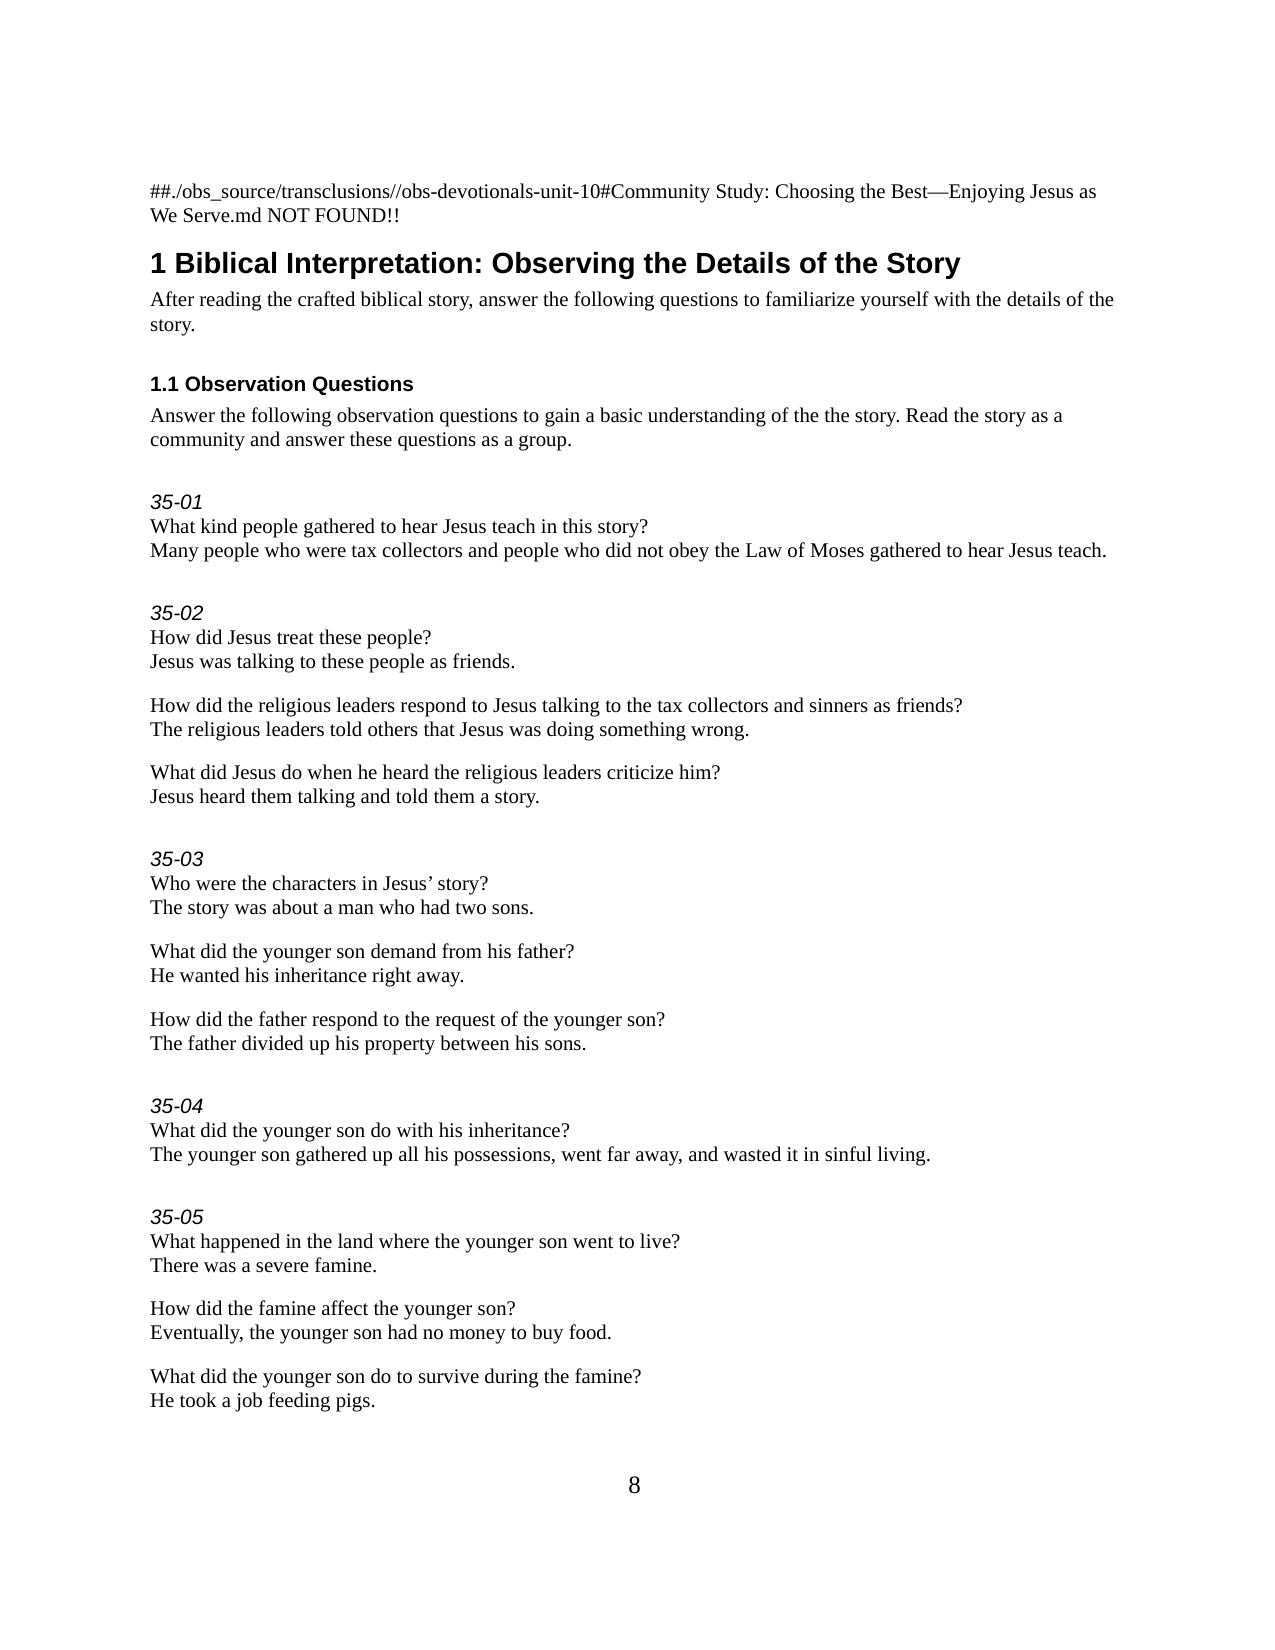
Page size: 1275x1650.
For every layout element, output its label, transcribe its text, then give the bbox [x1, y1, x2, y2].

text What did the younger son demand from his father? He wanted his inheritance right away. [150, 939, 1125, 987]
text How did the religious leaders respond to Jesus talking to the tax collectors and sinners as friends? The religious leaders told others that Jesus was doing something wrong. [150, 693, 1125, 741]
text Who were the characters in Jesus’ story? The story was about a man who had two sons. [150, 871, 1125, 919]
text What did the younger son do with his inheritance? The younger son gathered up all his possessions, went far away, and wasted it in sinful living. [150, 1117, 1125, 1166]
text Answer the following observation questions to gain a basic understanding of the the story. Read the story as a community and answer these questions as a group. [150, 403, 1125, 451]
subtitle 1.1 Observation Questions [150, 371, 1125, 395]
subtitle 35-02 [150, 601, 1125, 625]
text How did the father respond to the request of the younger son? The father divided up his property between his sons. [150, 1006, 1125, 1054]
text What kind people gathered to hear Jesus teach in this story? Many people who were tax collectors and people who did not obey the Law of Moses gathered to hear Jesus teach. [150, 514, 1125, 562]
text How did Jesus treat these people? Jesus was talking to these people as friends. [150, 625, 1125, 673]
subtitle 35-04 [150, 1093, 1125, 1117]
text What did the younger son do to survive during the famine? He took a job feeding pigs. [150, 1364, 1125, 1412]
subtitle 35-05 [150, 1204, 1125, 1228]
text After reading the crafted biblical story, answer the following questions to familiarize yourself with the details of the story. [150, 287, 1125, 336]
text What did Jesus do when he heard the religious leaders criticize him? Jesus heard them talking and told them a story. [150, 760, 1125, 808]
text What happened in the land where the younger son went to live? There was a severe famine. [150, 1228, 1125, 1277]
subtitle 35-03 [150, 847, 1125, 871]
subtitle 35-01 [150, 490, 1125, 514]
text How did the famine affect the younger son? Eventually, the younger son had no money to buy food. [150, 1296, 1125, 1344]
subtitle 1 Biblical Interpretation: Observing the Details of the Story [150, 246, 1125, 280]
text ##./obs_source/transclusions//obs-devotionals-unit-10#Community Study: Choosing the Best—Enjoying Jesus as We Serve.md NOT FOUND!! [150, 179, 1125, 227]
